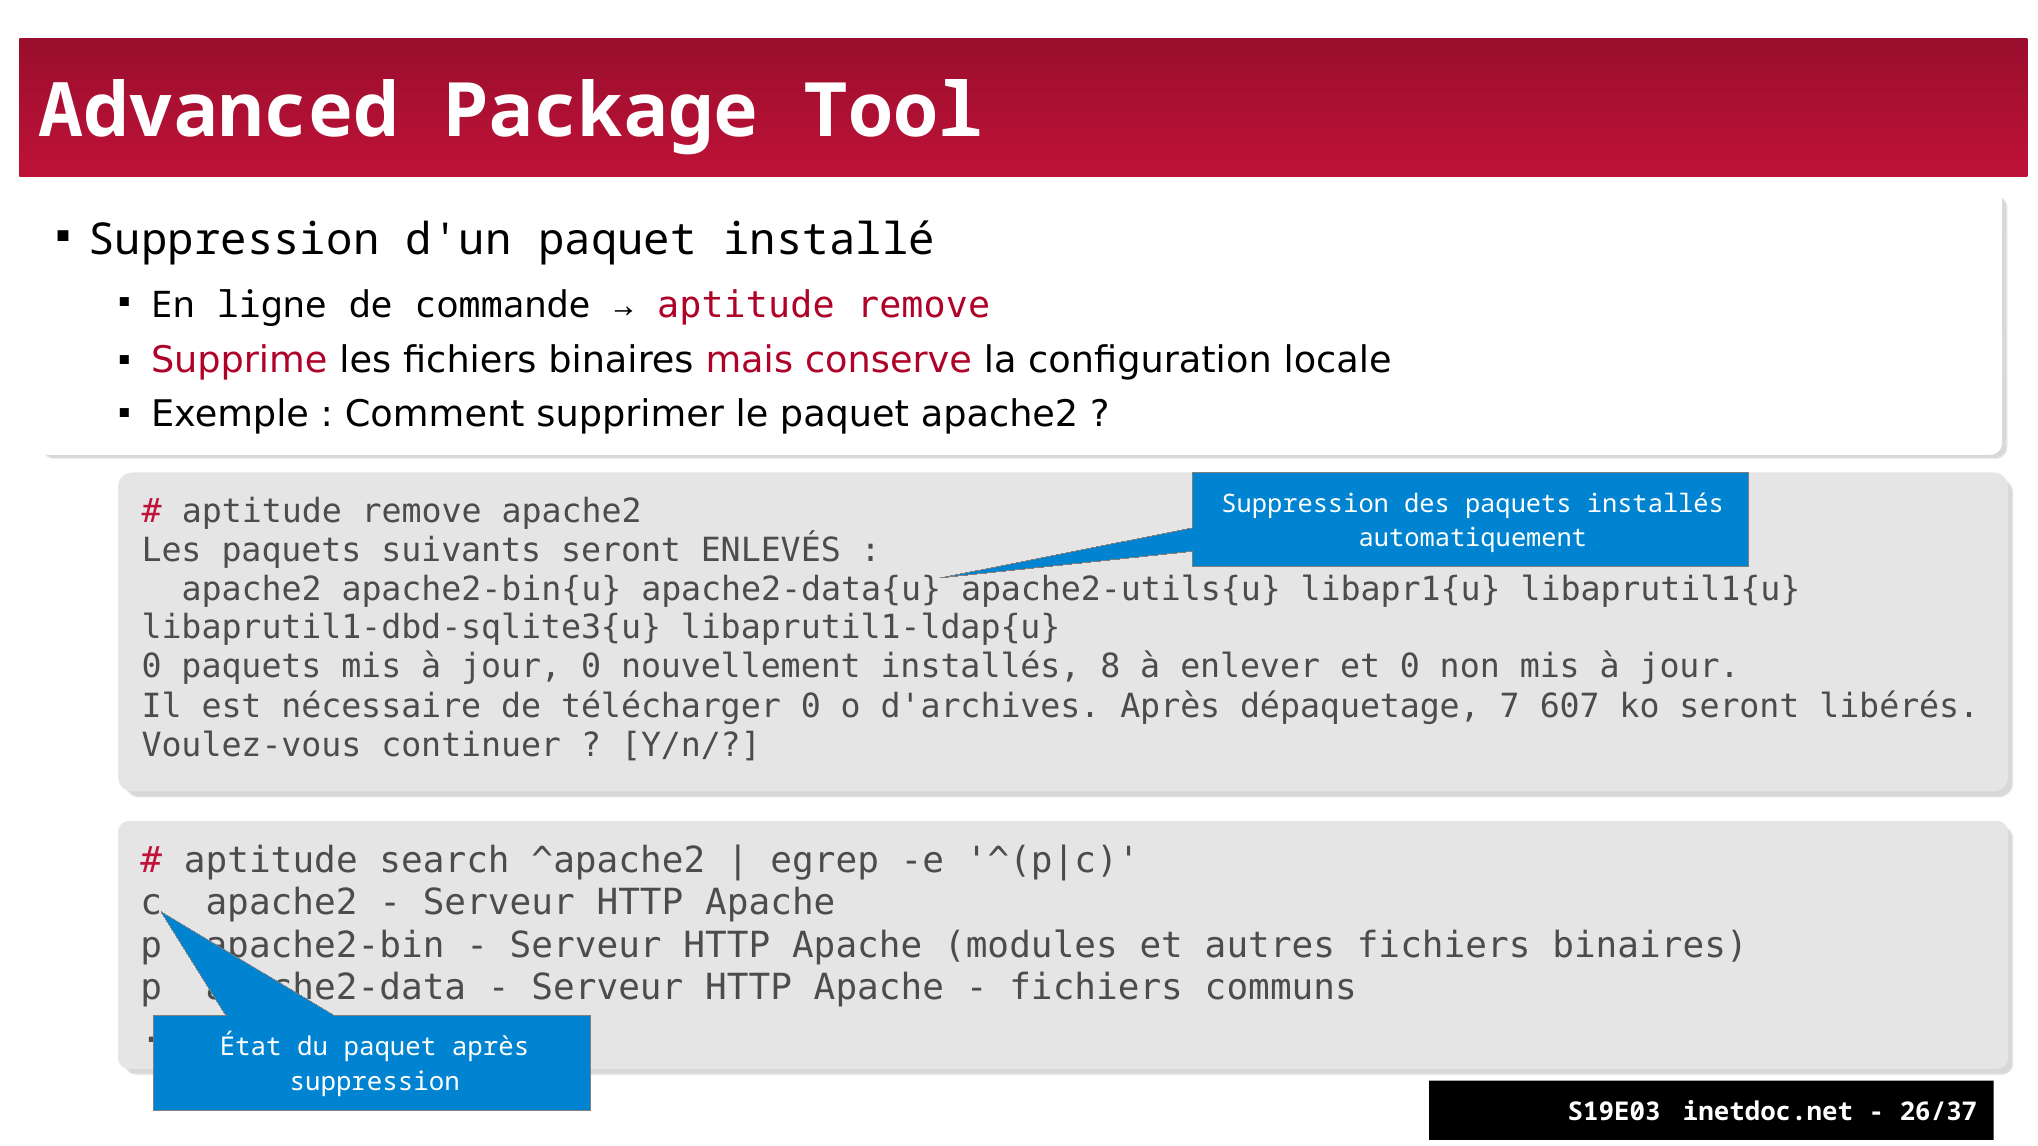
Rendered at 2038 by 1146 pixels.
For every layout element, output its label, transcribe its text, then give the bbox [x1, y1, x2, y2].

text_box Suppression des paquets installés automatiquement [940, 472, 1749, 578]
text_box S19E03 inetdoc.net - <numéro>/37 [1429, 1080, 1994, 1140]
text_box État du paquet après suppression [153, 911, 591, 1111]
text_box # aptitude remove apache2 Les paquets suivants seront ENLEVÉS : apache2 apache2-bin{u} apache2-data{u} apache2-utils{u} libapr1{u} libaprutil1{u} libaprutil1-dbd-sqlite3{u} libaprutil1-ldap{u} 0 paquets mis à jour, 0 nouvellement installés, 8 à enlever et 0 non mis à jour. Il est nécessaire de télécharger 0 o d'archives. Après dépaquetage, 7 607 ko seront libérés. Voulez-vous continuer ? [Y/n/?] [118, 472, 2008, 792]
text_box # aptitude search ^apache2 | egrep -e '^(p|c)' c apache2 - Serveur HTTP Apache p apache2-bin - Serveur HTTP Apache (modules et autres fichiers binaires) p apache2-data - Serveur HTTP Apache - fichiers communs ... [118, 820, 2008, 1069]
text_box Advanced Package Tool [19, 38, 2028, 177]
text_box Suppression d'un paquet installé En ligne de commande → aptitude remove Supprime les fichiers binaires mais conserve la configuration locale Exemple : Comment supprimer le paquet apache2 ? [35, 188, 2003, 455]
